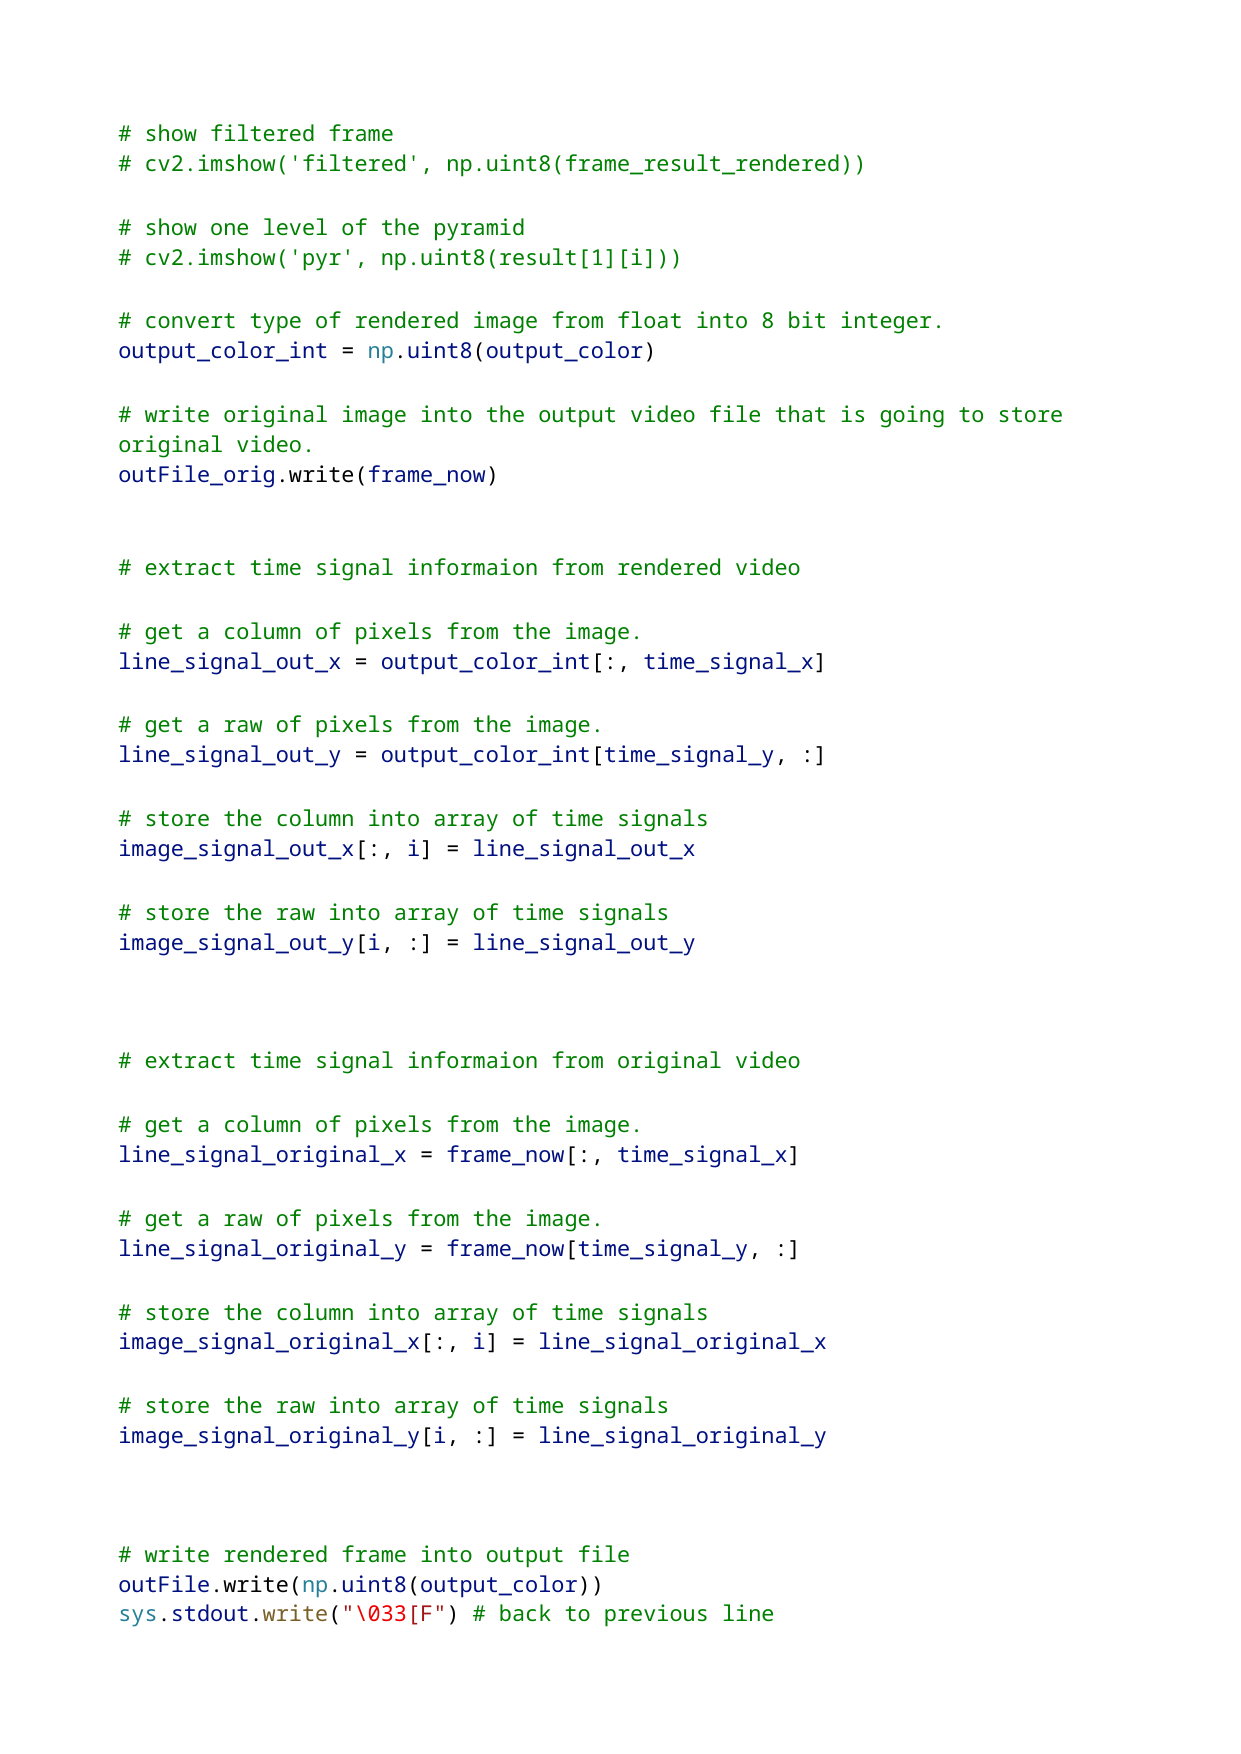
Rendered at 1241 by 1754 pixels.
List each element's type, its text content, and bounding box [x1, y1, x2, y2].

text output_color_int = np.uint8(output_color) [118, 335, 1122, 365]
text # write original image into the output video file that is going to store original video. [118, 399, 1122, 459]
text line_signal_out_x = output_color_int[:, time_signal_x] [118, 646, 1122, 675]
text # store the raw into array of time signals [118, 1390, 1122, 1420]
text outFile_orig.write(frame_now) [118, 459, 1122, 488]
text # get a column of pixels from the image. [118, 616, 1122, 646]
text sys.stdout.write("\033[F") # back to previous line [118, 1598, 1122, 1628]
text # show one level of the pyramid [118, 212, 1122, 242]
text line_signal_original_x = frame_now[:, time_signal_x] [118, 1139, 1122, 1169]
text # cv2.imshow('pyr', np.uint8(result[1][i])) [118, 242, 1122, 271]
text image_signal_out_y[i, :] = line_signal_out_y [118, 927, 1122, 956]
text # store the column into array of time signals [118, 803, 1122, 833]
text # show filtered frame [118, 118, 1122, 148]
text # store the column into array of time signals [118, 1297, 1122, 1326]
text # get a raw of pixels from the image. [118, 709, 1122, 739]
text line_signal_out_y = output_color_int[time_signal_y, :] [118, 739, 1122, 769]
text # get a raw of pixels from the image. [118, 1203, 1122, 1233]
text # get a column of pixels from the image. [118, 1109, 1122, 1139]
text # extract time signal informaion from rendered video [118, 552, 1122, 582]
text image_signal_out_x[:, i] = line_signal_out_x [118, 833, 1122, 863]
text outFile.write(np.uint8(output_color)) [118, 1569, 1122, 1598]
text image_signal_original_y[i, :] = line_signal_original_y [118, 1420, 1122, 1450]
text # write rendered frame into output file [118, 1539, 1122, 1569]
text line_signal_original_y = frame_now[time_signal_y, :] [118, 1233, 1122, 1262]
text # store the raw into array of time signals [118, 897, 1122, 927]
text # convert type of rendered image from float into 8 bit integer. [118, 305, 1122, 335]
text # cv2.imshow('filtered', np.uint8(frame_result_rendered)) [118, 148, 1122, 178]
text image_signal_original_x[:, i] = line_signal_original_x [118, 1326, 1122, 1356]
text # extract time signal informaion from original video [118, 1045, 1122, 1075]
